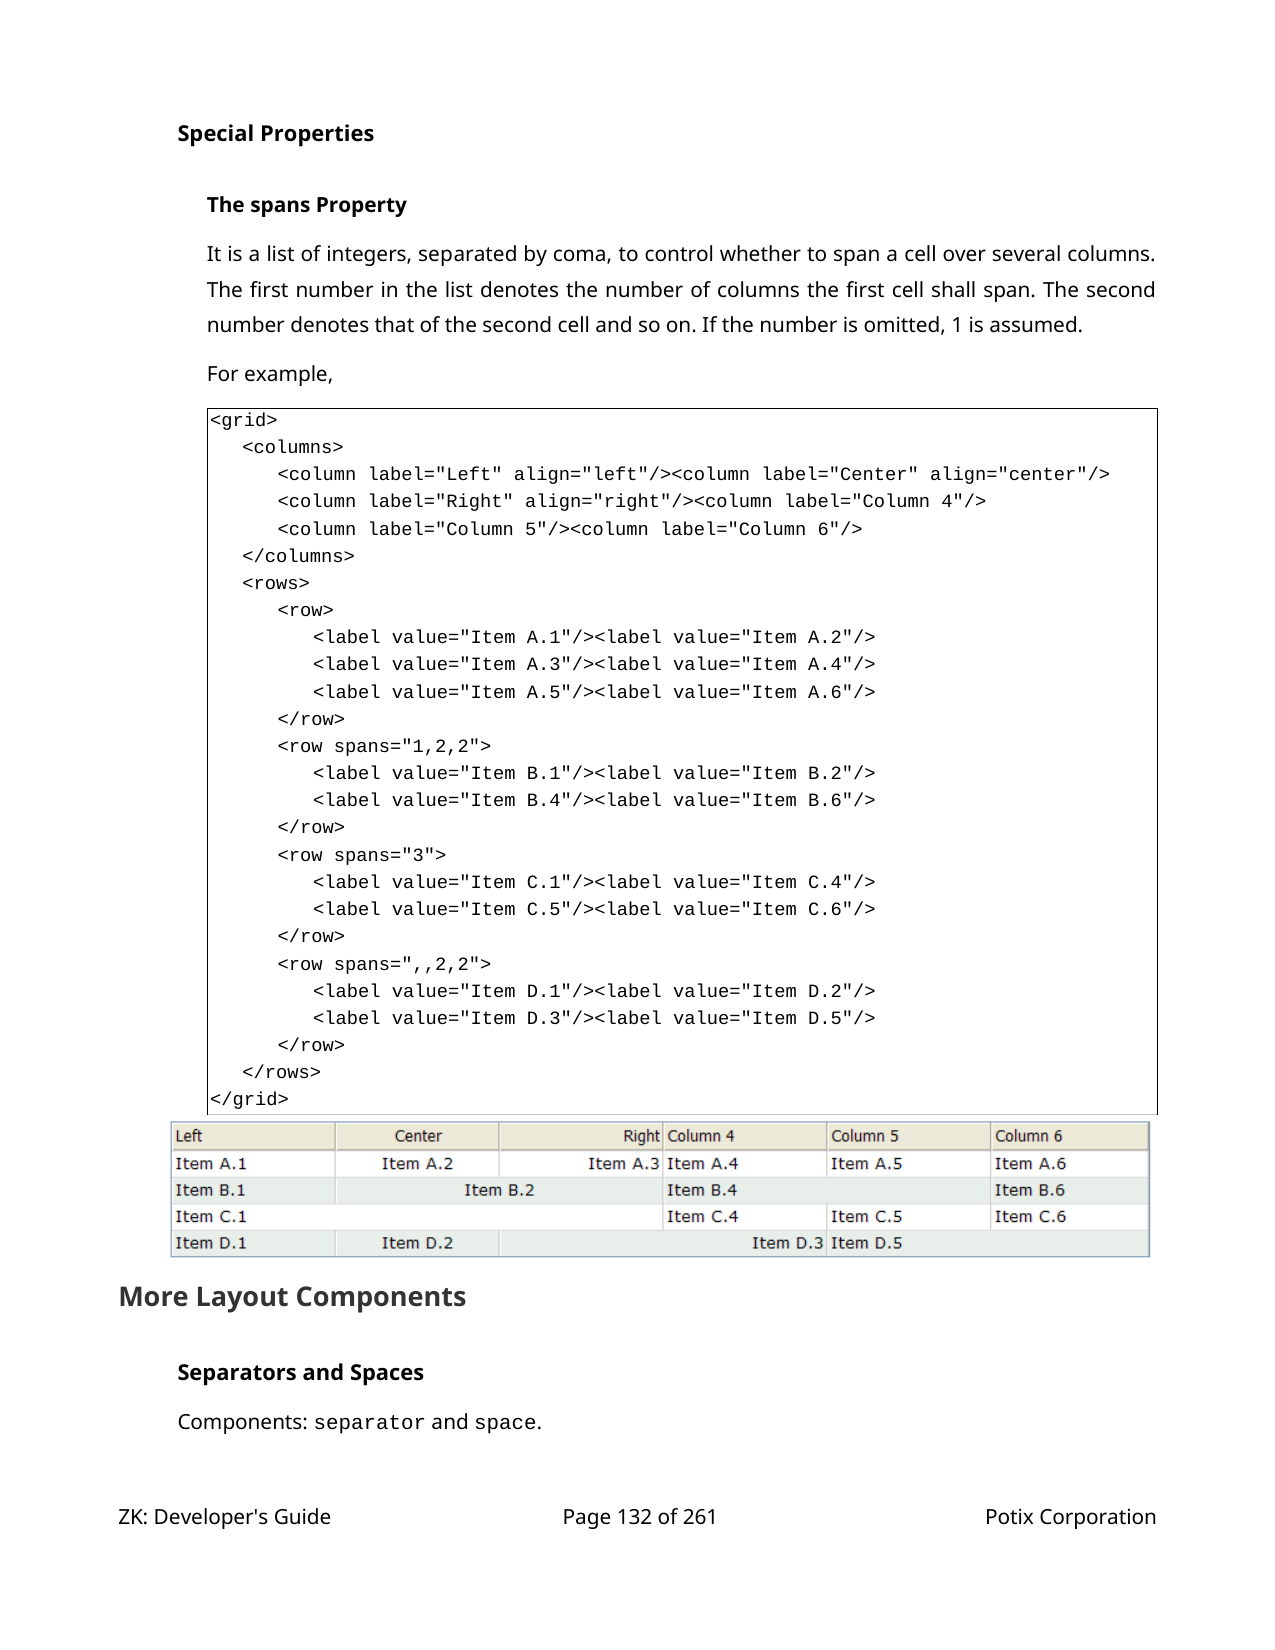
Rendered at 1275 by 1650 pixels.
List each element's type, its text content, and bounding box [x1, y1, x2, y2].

text </row> [208, 815, 1157, 840]
text <column label="Right" align="right"/><column label="Column 4"/> [208, 489, 1157, 513]
subtitle Separators and Spaces [177, 1357, 1157, 1387]
text <column label="Column 5"/><column label="Column 6"/> [208, 516, 1157, 541]
subtitle Special Properties [177, 118, 1157, 148]
text <label value="Item A.5"/><label value="Item A.6"/> [208, 679, 1157, 704]
text </columns> [208, 543, 1157, 568]
text </row> [208, 924, 1157, 948]
text <column label="Left" align="left"/><column label="Center" align="center"/> [208, 462, 1157, 486]
text </row> [208, 1033, 1157, 1057]
text <row spans="3"> [208, 843, 1157, 867]
text <label value="Item A.1"/><label value="Item A.2"/> [208, 625, 1157, 649]
text </rows> [208, 1060, 1157, 1084]
text For example, [207, 359, 1157, 387]
text It is a list of integers, separated by coma, to control whether to span a cell over several columns. The first number in the list denotes the number of columns the first cell shall span. The second number denotes that of the second cell and so on. If the number is omitted, 1 is assumed. [207, 239, 1157, 338]
text </row> [208, 707, 1157, 731]
text <row spans=",,2,2"> [208, 951, 1157, 976]
text <label value="Item B.4"/><label value="Item B.6"/> [208, 788, 1157, 812]
text <label value="Item A.3"/><label value="Item A.4"/> [208, 652, 1157, 677]
text Components: separator and space. [177, 1407, 1157, 1436]
subtitle More Layout Components [118, 1185, 1157, 1314]
text <row> [208, 598, 1157, 622]
text <label value="Item D.1"/><label value="Item D.2"/> [208, 978, 1157, 1003]
text <label value="Item C.1"/><label value="Item C.4"/> [208, 870, 1157, 894]
subtitle The spans Property [207, 191, 1157, 219]
text <label value="Item B.1"/><label value="Item B.2"/> [208, 761, 1157, 785]
text <label value="Item C.5"/><label value="Item C.6"/> [208, 897, 1157, 921]
text <rows> [208, 571, 1157, 595]
picture [167, 1119, 1154, 1260]
text <grid> [208, 409, 1157, 432]
text <row spans="1,2,2"> [208, 734, 1157, 758]
text </grid> [208, 1087, 1157, 1114]
text <columns> [208, 435, 1157, 459]
text <label value="Item D.3"/><label value="Item D.5"/> [208, 1006, 1157, 1030]
